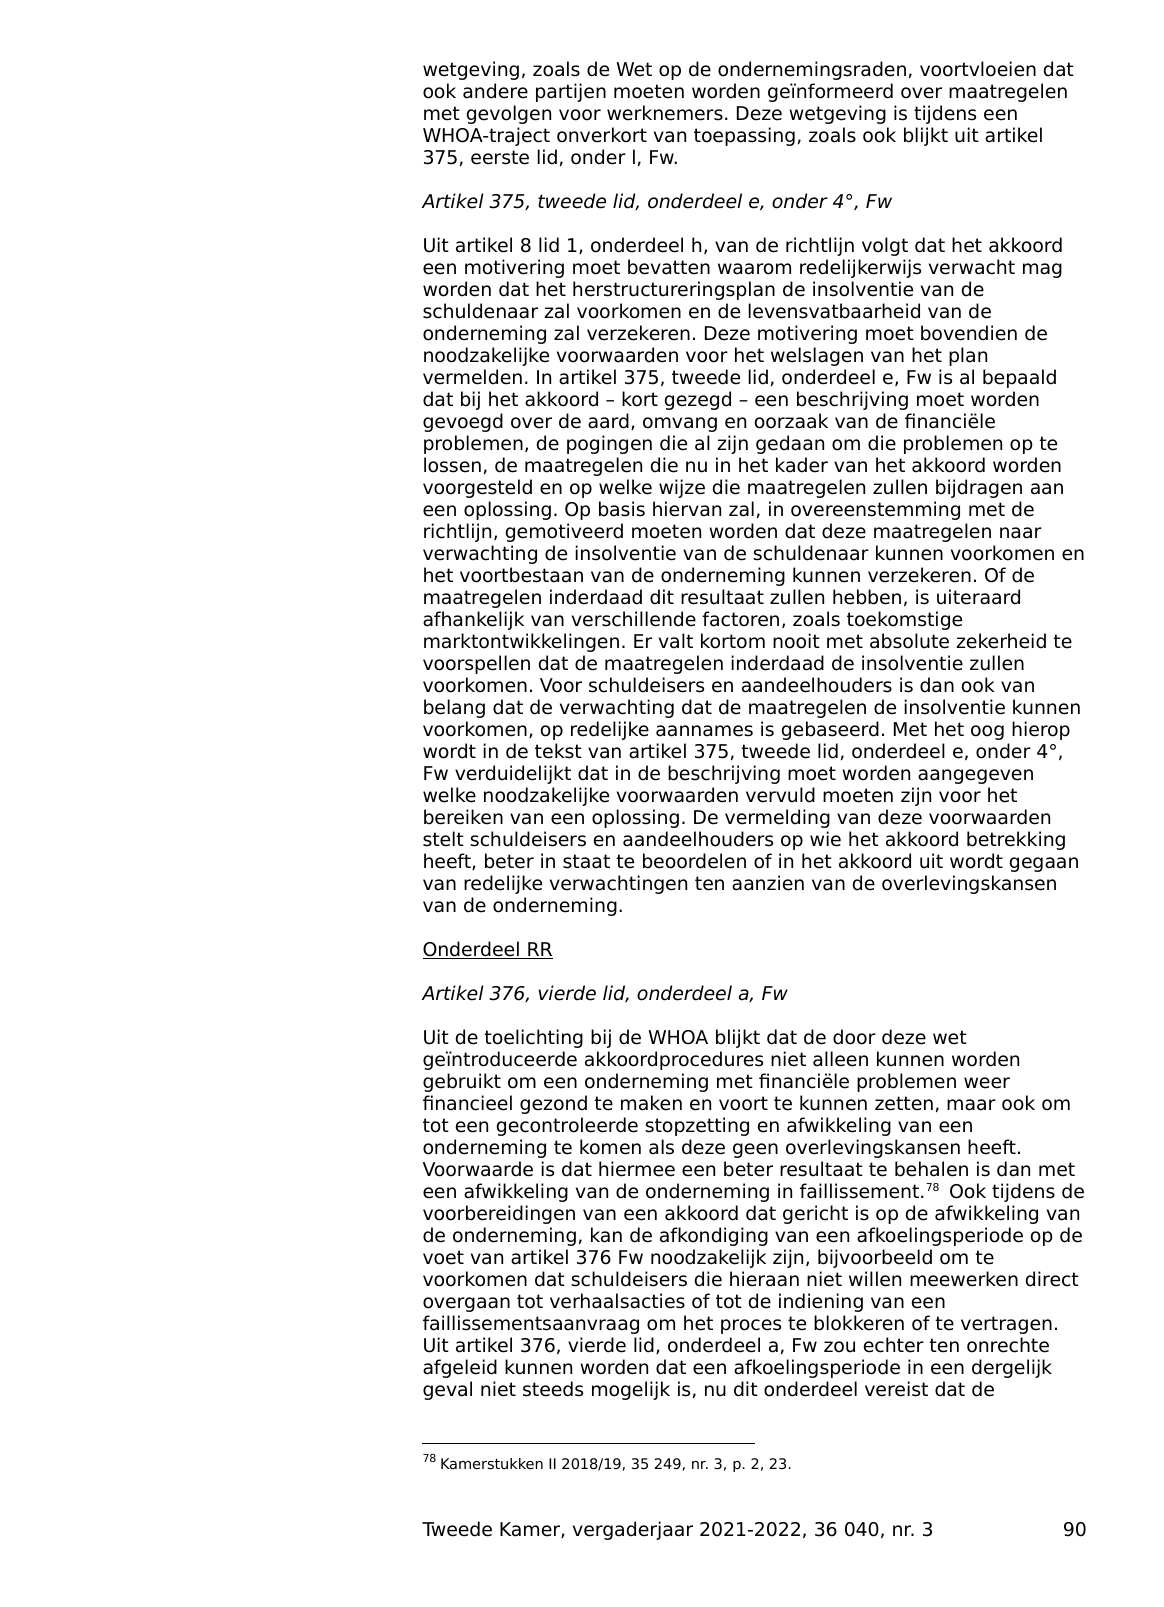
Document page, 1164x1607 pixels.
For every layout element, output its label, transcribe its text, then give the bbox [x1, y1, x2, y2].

subtitle Artikel 376, vierde lid, onderdeel a, Fw [422, 983, 1087, 1005]
text wetgeving, zoals de Wet op de ondernemingsraden, voortvloeien dat ook andere partijen moeten worden geïnformeerd over maatregelen met gevolgen voor werknemers. Deze wetgeving is tijdens een WHOA-traject onverkort van toepassing, zoals ook blijkt uit artikel 375, eerste lid, onder l, Fw. [422, 59, 1087, 169]
text Uit de toelichting bij de WHOA blijkt dat de door deze wet geïntroduceerde akkoordprocedures niet alleen kunnen worden gebruikt om een onderneming met financiële problemen weer financieel gezond te maken en voort te kunnen zetten, maar ook om tot een gecontroleerde stopzetting en afwikkeling van een onderneming te komen als deze geen overlevingskansen heeft. Voorwaarde is dat hiermee een beter resultaat te behalen is dan met een afwikkeling van de onderneming in faillissement. Ook tijdens de voorbereidingen van een akkoord dat gericht is op de afwikkeling van de onderneming, kan de afkondiging van een afkoelingsperiode op de voet van artikel 376 Fw noodzakelijk zijn, bijvoorbeeld om te voorkomen dat schuldeisers die hieraan niet willen meewerken direct overgaan tot verhaalsacties of tot de indiening van een faillissementsaanvraag om het proces te blokkeren of te vertragen. Uit artikel 376, vierde lid, onderdeel a, Fw zou echter ten onrechte afgeleid kunnen worden dat een afkoelingsperiode in een dergelijk geval niet steeds mogelijk is, nu dit onderdeel vereist dat de [422, 1027, 1087, 1401]
text Kamerstukken II 2018/19, 35 249, nr. 3, p. 2, 23. [422, 1452, 1087, 1474]
subtitle Onderdeel RR [422, 939, 1087, 961]
subtitle Artikel 375, tweede lid, onderdeel e, onder 4°, Fw [422, 191, 1087, 213]
text Uit artikel 8 lid 1, onderdeel h, van de richtlijn volgt dat het akkoord een motivering moet bevatten waarom redelijkerwijs verwacht mag worden dat het herstructureringsplan de insolventie van de schuldenaar zal voorkomen en de levensvatbaarheid van de onderneming zal verzekeren. Deze motivering moet bovendien de noodzakelijke voorwaarden voor het welslagen van het plan vermelden. In artikel 375, tweede lid, onderdeel e, Fw is al bepaald dat bij het akkoord – kort gezegd – een beschrijving moet worden gevoegd over de aard, omvang en oorzaak van de financiële problemen, de pogingen die al zijn gedaan om die problemen op te lossen, de maatregelen die nu in het kader van het akkoord worden voorgesteld en op welke wijze die maatregelen zullen bijdragen aan een oplossing. Op basis hiervan zal, in overeenstemming met de richtlijn, gemotiveerd moeten worden dat deze maatregelen naar verwachting de insolventie van de schuldenaar kunnen voorkomen en het voortbestaan van de onderneming kunnen verzekeren. Of de maatregelen inderdaad dit resultaat zullen hebben, is uiteraard afhankelijk van verschillende factoren, zoals toekomstige marktontwikkelingen. Er valt kortom nooit met absolute zekerheid te voorspellen dat de maatregelen inderdaad de insolventie zullen voorkomen. Voor schuldeisers en aandeelhouders is dan ook van belang dat de verwachting dat de maatregelen de insolventie kunnen voorkomen, op redelijke aannames is gebaseerd. Met het oog hierop wordt in de tekst van artikel 375, tweede lid, onderdeel e, onder 4°, Fw verduidelijkt dat in de beschrijving moet worden aangegeven welke noodzakelijke voorwaarden vervuld moeten zijn voor het bereiken van een oplossing. De vermelding van deze voorwaarden stelt schuldeisers en aandeelhouders op wie het akkoord betrekking heeft, beter in staat te beoordelen of in het akkoord uit wordt gegaan van redelijke verwachtingen ten aanzien van de overlevingskansen van de onderneming. [422, 235, 1087, 917]
